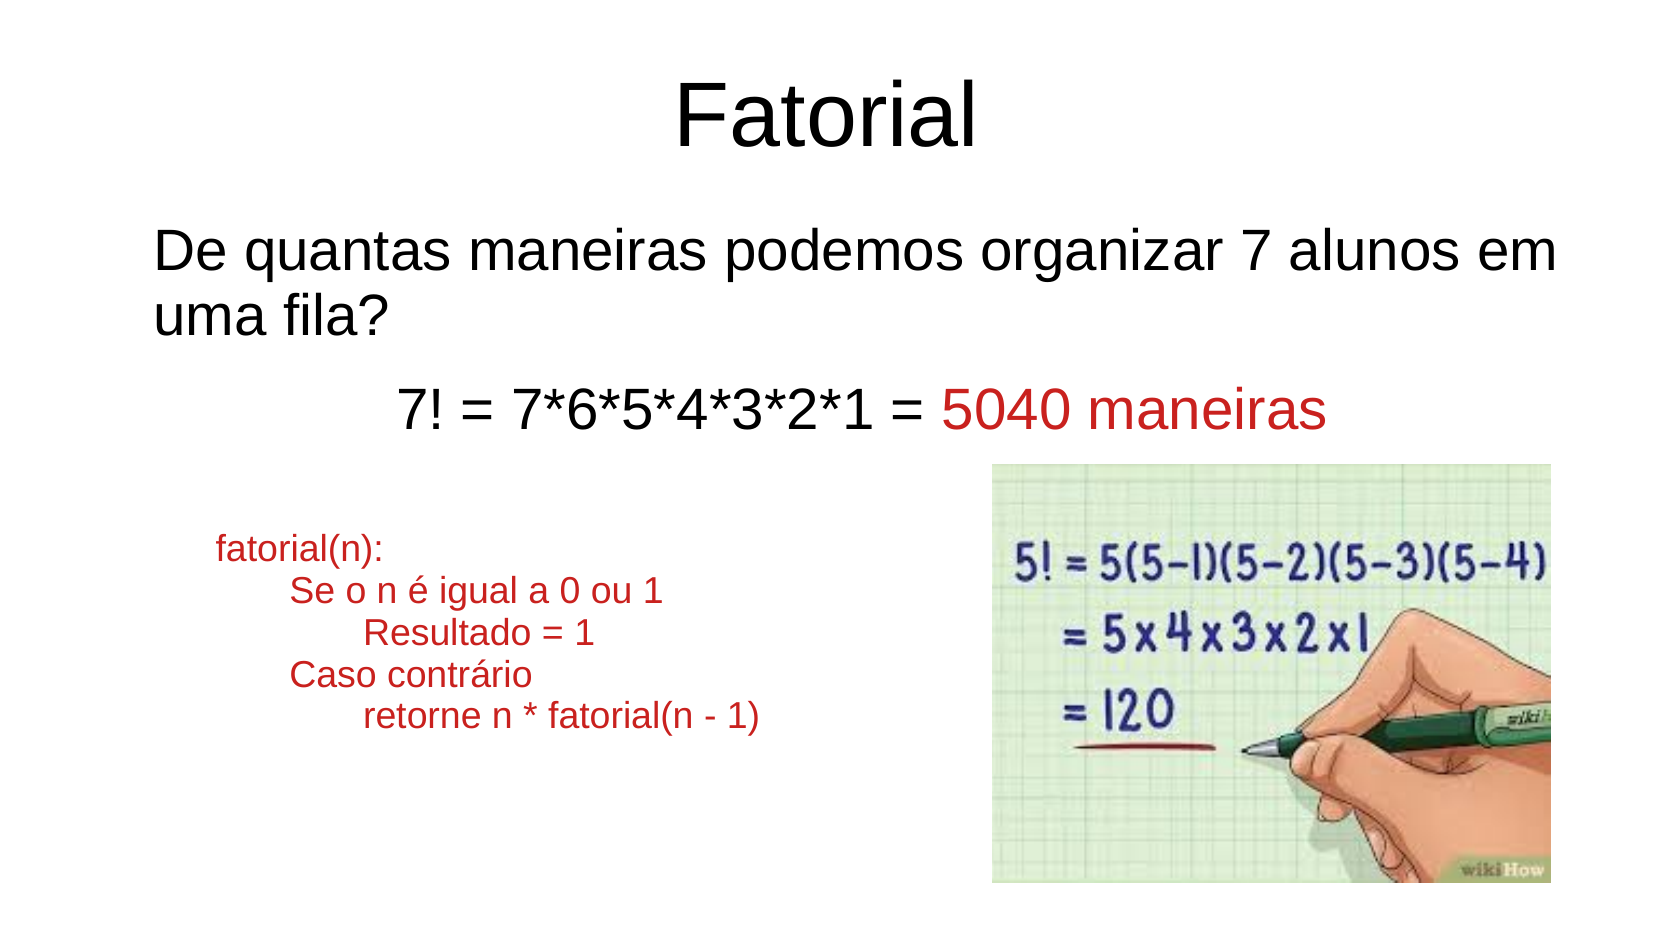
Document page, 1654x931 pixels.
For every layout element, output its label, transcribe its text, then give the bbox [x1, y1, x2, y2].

title Fatorial [82, 37, 1571, 193]
picture [992, 464, 1551, 883]
text_box fatorial(n): Se o n é igual a 0 ou 1 Resultado = 1 Caso contrário retorne n * fatorial(n - 1) [200, 519, 992, 745]
list De quantas maneiras podemos organizar 7 alunos em uma fila? 7! = 7*6*5*4*3*2*1 = 5040 maneiras [82, 217, 1571, 449]
